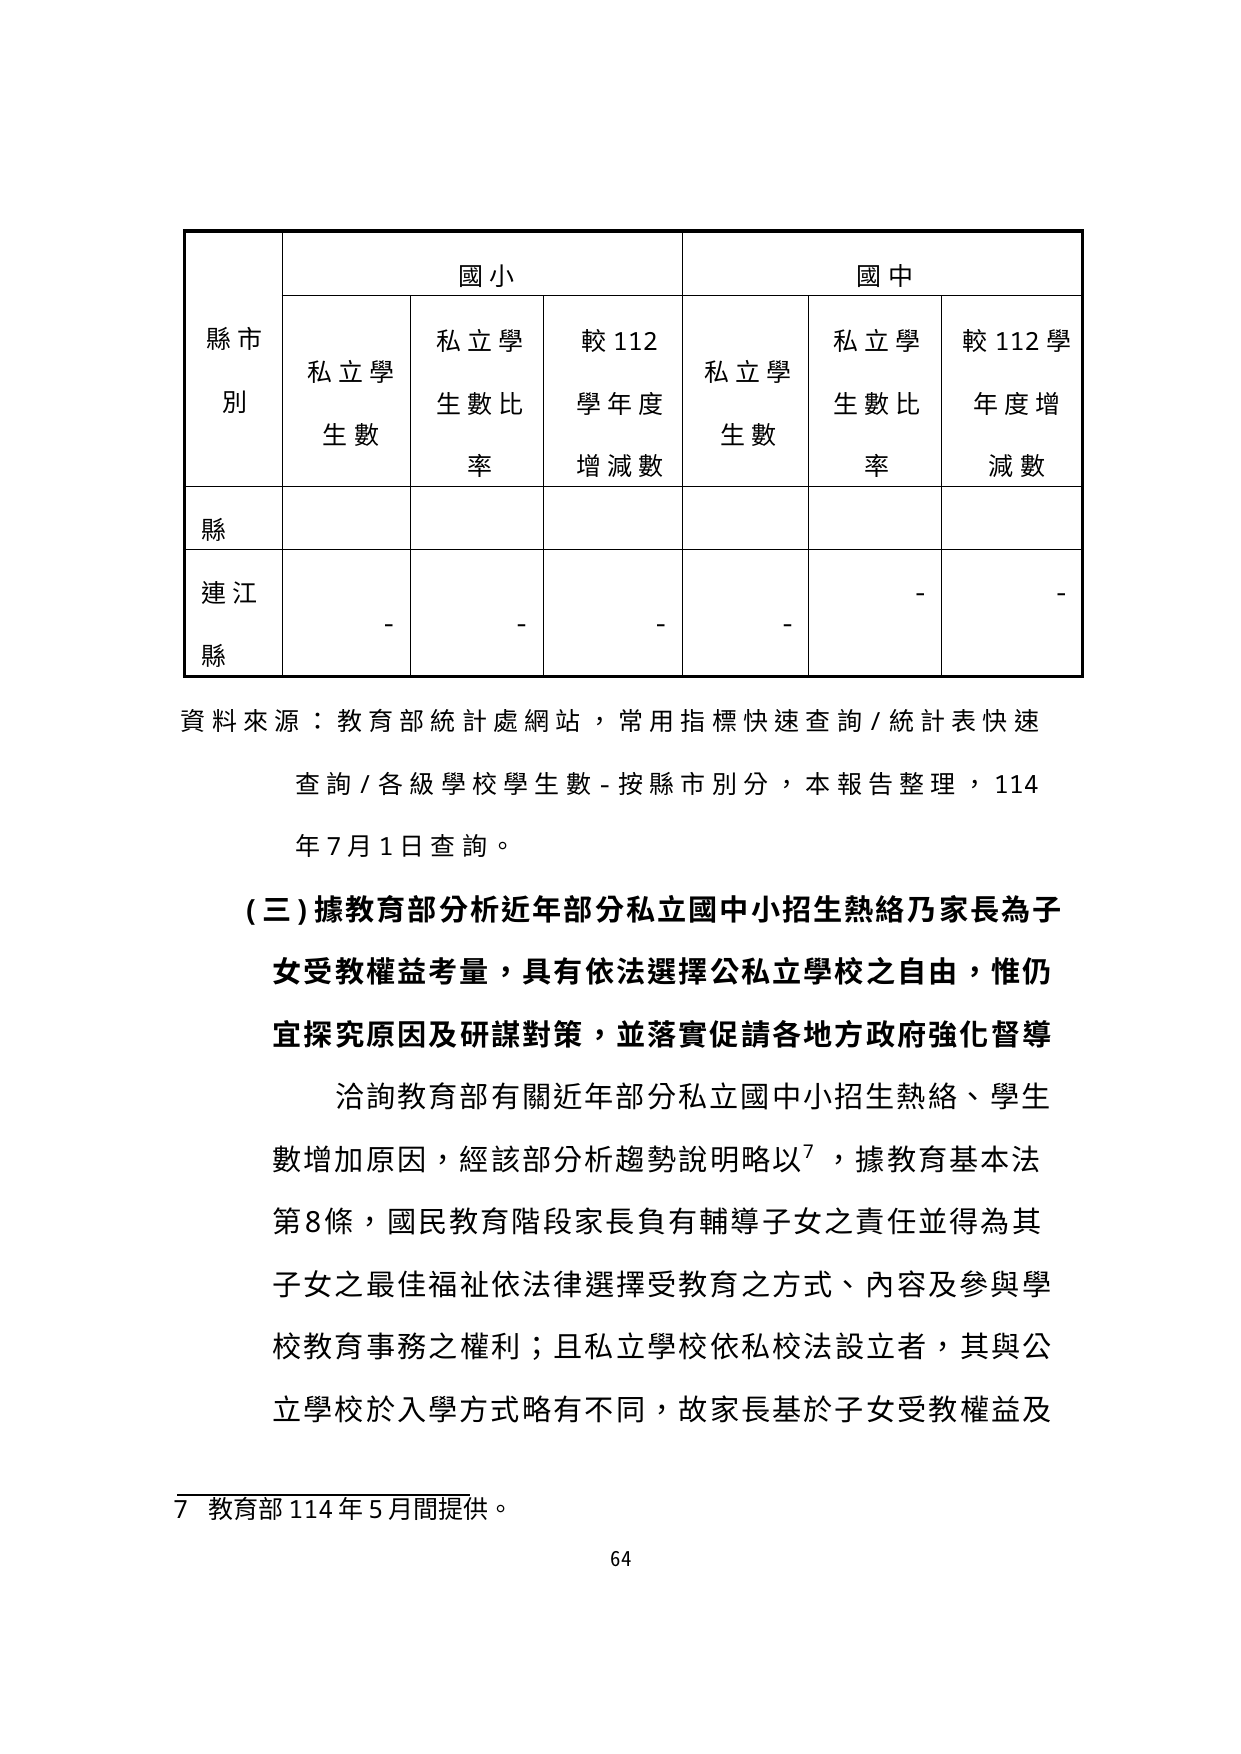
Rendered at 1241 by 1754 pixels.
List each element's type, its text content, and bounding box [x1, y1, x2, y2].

table_cell - [942, 487, 1081, 549]
table_cell - [683, 487, 808, 549]
text 資料來源：教育部統計處網站，常用指標快速查詢/統計表快速查詢/各級學校學生數-按縣市別分，本報告整理，114年7月1日查詢。 [167, 678, 1063, 866]
table_cell 私立學生數比率 [809, 296, 941, 486]
table_cell 私立學生數比率 [411, 296, 543, 486]
table_cell - [942, 550, 1081, 675]
table_cell - [683, 550, 808, 675]
table_cell - [809, 550, 941, 675]
table_cell - [544, 550, 682, 675]
table_cell - [809, 487, 941, 549]
table_cell - [411, 487, 543, 549]
table_cell - [283, 550, 410, 675]
table_cell - [283, 487, 410, 549]
table_cell 私立學生數 [283, 296, 410, 486]
table_header 國小 [283, 233, 682, 295]
text (三)據教育部分析近年部分私立國中小招生熱絡乃家長為子女受教權益考量，具有依法選擇公私立學校之自由，惟仍宜探究原因及研謀對策，並落實促請各地方政府強化督導 [236, 866, 1063, 1053]
text 教育部114年5月間提供。 [173, 1496, 1063, 1525]
table_cell 較112學年度增減數 [544, 296, 682, 486]
table_cell 較112學年度增減數 [942, 296, 1081, 486]
table_cell - [544, 487, 682, 549]
table_header 國中 [683, 233, 1081, 295]
table_cell 縣 [186, 487, 282, 549]
table_cell 私立學生數 [683, 296, 808, 486]
table_cell - [411, 550, 543, 675]
text 洽詢教育部有關近年部分私立國中小招生熱絡、學生數增加原因，經該部分析趨勢說明略以，據教育基本法第8條，國民教育階段家長負有輔導子女之責任並得為其子女之最佳福祉依法律選擇受教育之方式、內容及參與學校教育事務之權利；且私立學校依私校法設立者，其與公立學校於入學方式略有不同，故家長基於子女受教權益及 [266, 1053, 1063, 1428]
table_header 縣市別 [186, 233, 282, 486]
table_cell 連江縣 [186, 550, 282, 675]
